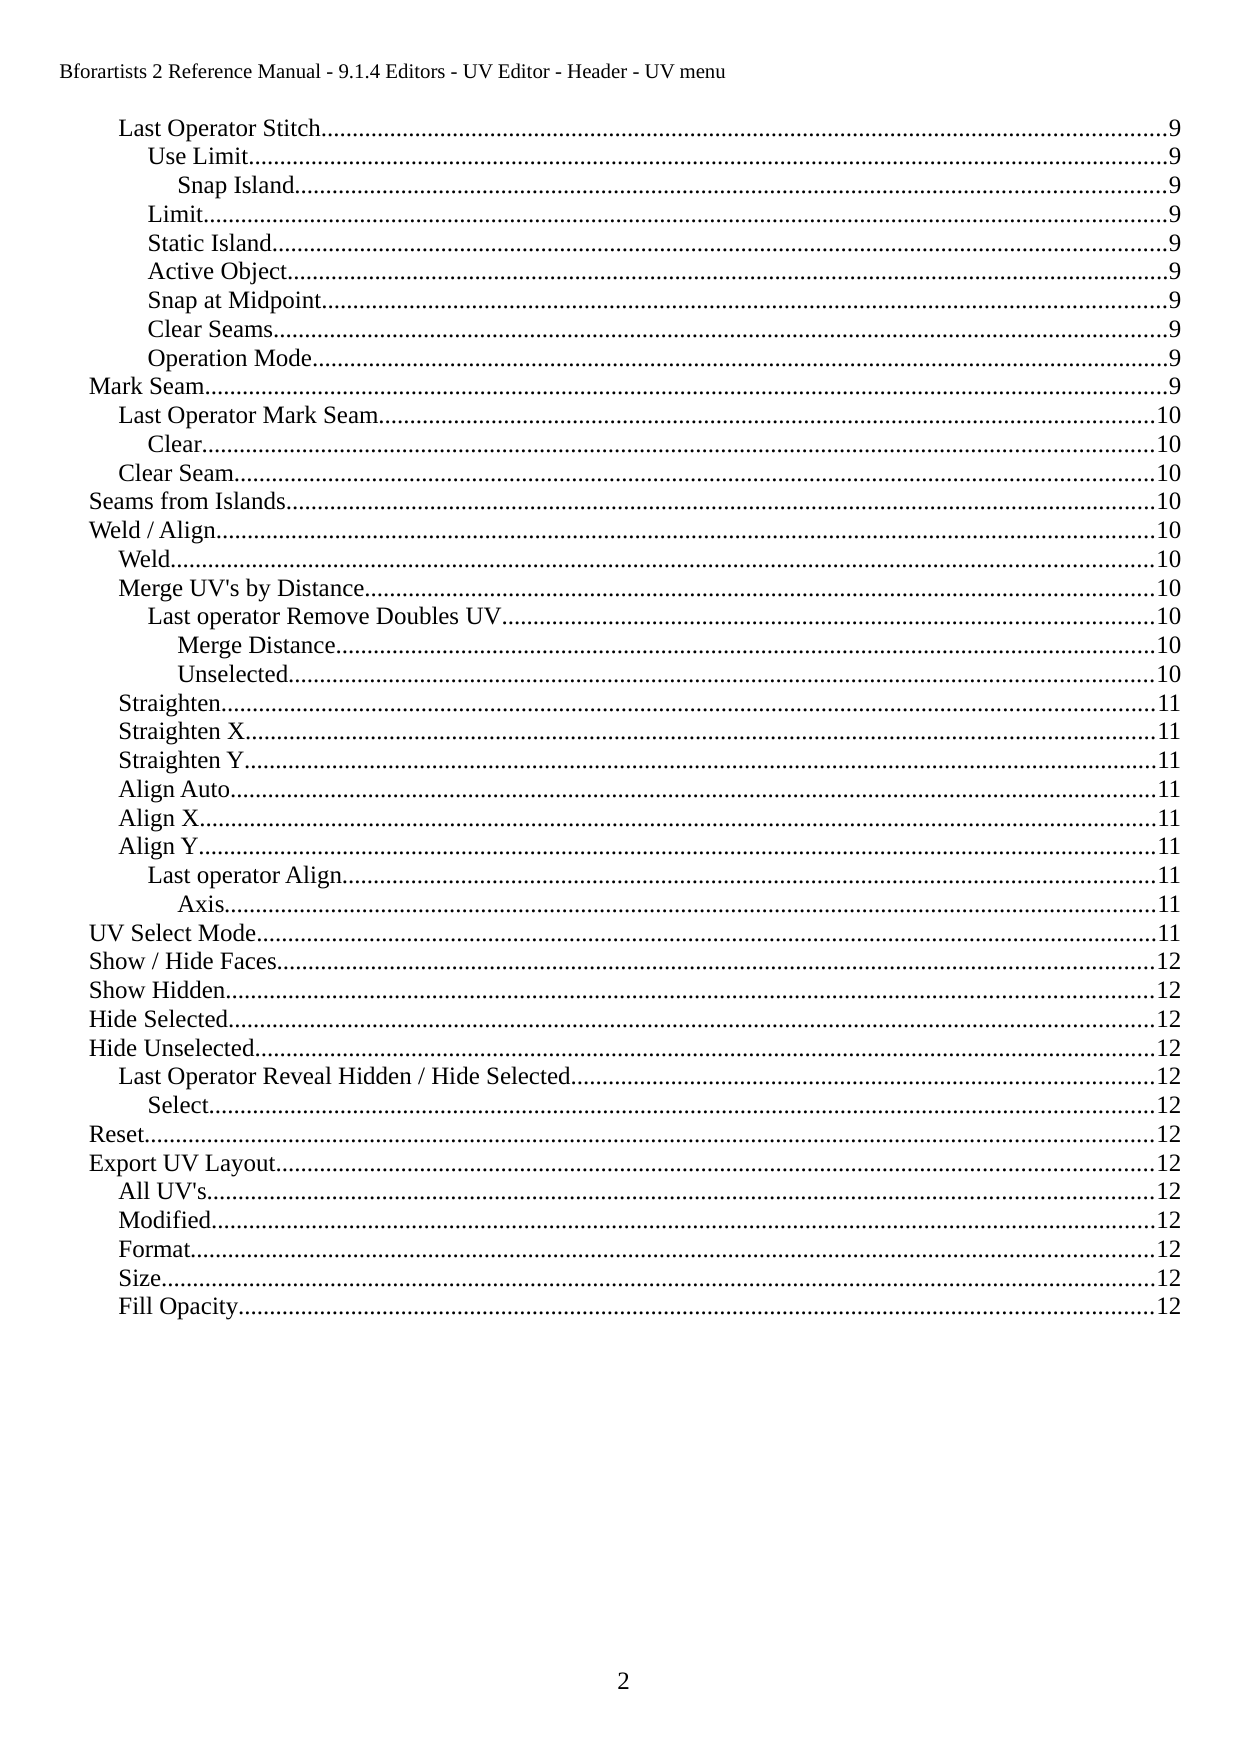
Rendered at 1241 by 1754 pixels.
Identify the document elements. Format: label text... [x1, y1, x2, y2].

text Format 12 [118, 1234, 1181, 1263]
text Last Operator Reveal Hidden / Hide Selected 12 [118, 1061, 1181, 1090]
text Modified 12 [118, 1205, 1181, 1234]
text Snap Island 9 [177, 170, 1181, 199]
text Select 12 [147, 1090, 1181, 1119]
text Straighten X 11 [118, 716, 1181, 745]
text Align Auto 11 [118, 774, 1181, 803]
text Fill Opacity 12 [118, 1291, 1181, 1320]
text Clear Seams 9 [147, 314, 1181, 343]
text Static Island 9 [147, 228, 1181, 256]
text Last Operator Stitch 9 [118, 113, 1181, 141]
text Straighten Y 11 [118, 745, 1181, 774]
text Operation Mode 9 [147, 343, 1181, 371]
text Align X 11 [118, 803, 1181, 831]
text Limit 9 [147, 199, 1181, 228]
text Last Operator Mark Seam 10 [118, 400, 1181, 429]
text Straighten 11 [118, 688, 1181, 716]
text All UV's 12 [118, 1176, 1181, 1205]
text Active Object 9 [147, 256, 1181, 285]
text Snap at Midpoint 9 [147, 285, 1181, 314]
text Last operator Remove Doubles UV 10 [147, 601, 1181, 630]
text Merge Distance 10 [177, 630, 1181, 659]
text Use Limit 9 [147, 141, 1181, 170]
text Mark Seam 9 [88, 371, 1181, 400]
text Merge UV's by Distance 10 [118, 573, 1181, 601]
text Export UV Layout 12 [88, 1148, 1181, 1176]
text Reset 12 [88, 1119, 1181, 1148]
text Align Y 11 [118, 831, 1181, 860]
text Size 12 [118, 1263, 1181, 1291]
text Weld 10 [118, 544, 1181, 573]
text Show / Hide Faces 12 [88, 946, 1181, 975]
text Hide Unselected 12 [88, 1033, 1181, 1061]
text Seams from Islands 10 [88, 486, 1181, 515]
text Clear 10 [147, 429, 1181, 458]
text UV Select Mode 11 [88, 918, 1181, 946]
text Unselected 10 [177, 659, 1181, 688]
text Axis 11 [177, 889, 1181, 918]
text Hide Selected 12 [88, 1004, 1181, 1033]
text Show Hidden 12 [88, 975, 1181, 1004]
text Last operator Align 11 [147, 860, 1181, 889]
text Clear Seam 10 [118, 458, 1181, 486]
text Weld / Align 10 [88, 515, 1181, 544]
